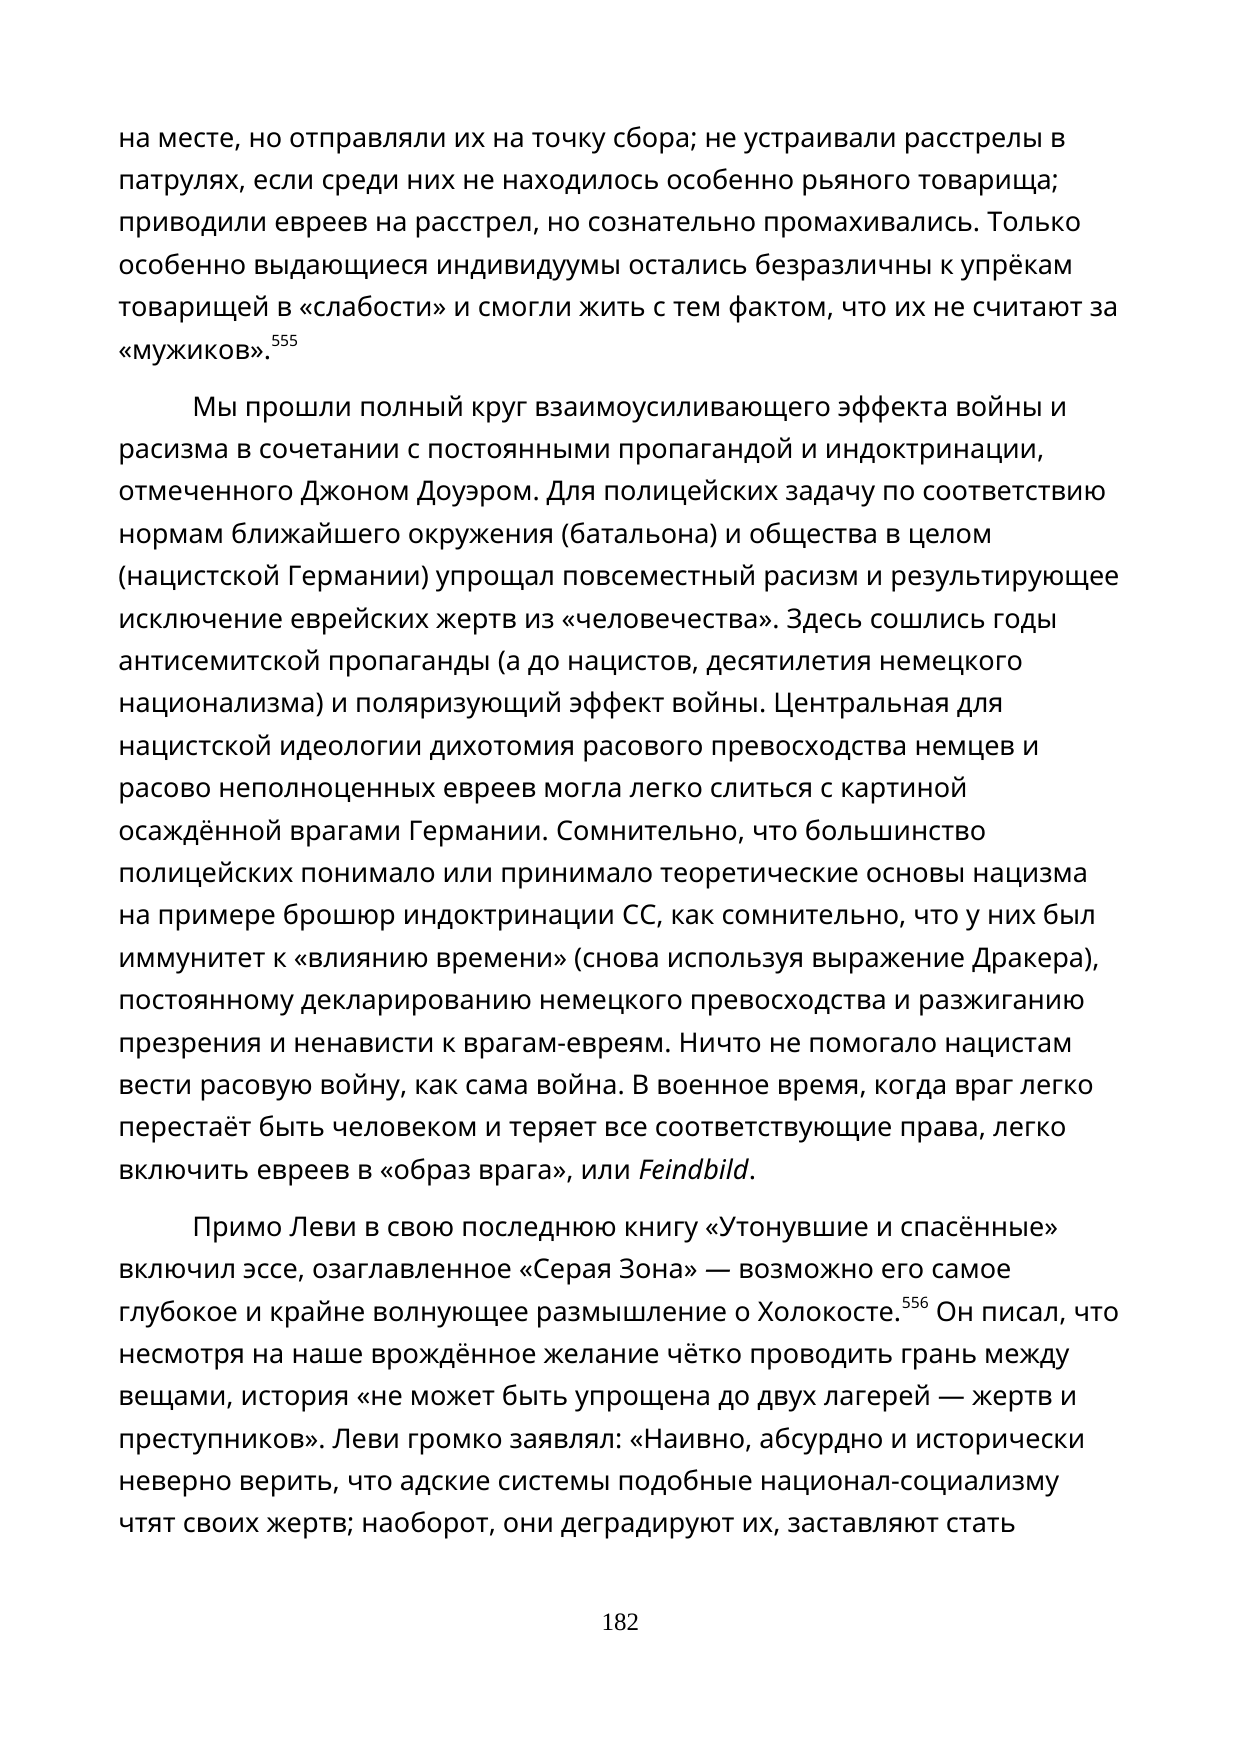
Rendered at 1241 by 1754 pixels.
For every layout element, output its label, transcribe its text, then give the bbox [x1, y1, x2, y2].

text Примо Леви в свою последнюю книгу «Утонувшие и спасённые» включил эссе, озаглавленное «Серая Зона» — возможно его самое глубокое и крайне волнующее размышление о Холокосте. Он писал, что несмотря на наше врождённое желание чётко проводить грань между вещами, история «не может быть упрощена до двух лагерей — жертв и преступников». Леви громко заявлял: «Наивно, абсурдно и исторически неверно верить, что адские системы подобные национал-социализму чтят своих жертв; наоборот, они деградируют их, заставляют стать [118, 1207, 1122, 1541]
text Мы прошли полный круг взаимоусиливающего эффекта войны и расизма в сочетании с постоянными пропагандой и индоктринации, отмеченного Джоном Доуэром. Для полицейских задачу по соответствию нормам ближайшего окружения (батальона) и общества в целом (нацистской Германии) упрощал повсеместный расизм и результирующее исключение еврейских жертв из «человечества». Здесь сошлись годы антисемитской пропаганды (а до нацистов, десятилетия немецкого национализма) и поляризующий эффект войны. Центральная для нацистской идеологии дихотомия расового превосходства немцев и расово неполноценных евреев могла легко слиться с картиной осаждённой врагами Германии. Сомнительно, что большинство полицейских понимало или принимало теоретические основы нацизма на примере брошюр индоктринации СС, как сомнительно, что у них был иммунитет к «влиянию времени» (снова используя выражение Дракера), постоянному декларированию немецкого превосходства и разжиганию презрения и ненависти к врагам-евреям. Ничто не помогало нацистам вести расовую войну, как сама война. В военное время, когда враг легко перестаёт быть человеком и теряет все соответствующие права, легко включить евреев в «образ врага», или Feindbild. [118, 387, 1122, 1187]
text на месте, но отправляли их на точку сбора; не устраивали расстрелы в патрулях, если среди них не находилось особенно рьяного товарища; приводили евреев на расстрел, но сознательно промахивались. Только особенно выдающиеся индивидуумы остались безразличны к упрёкам товарищей в «слабости» и смогли жить с тем фактом, что их не считают за «мужиков». [118, 118, 1122, 367]
